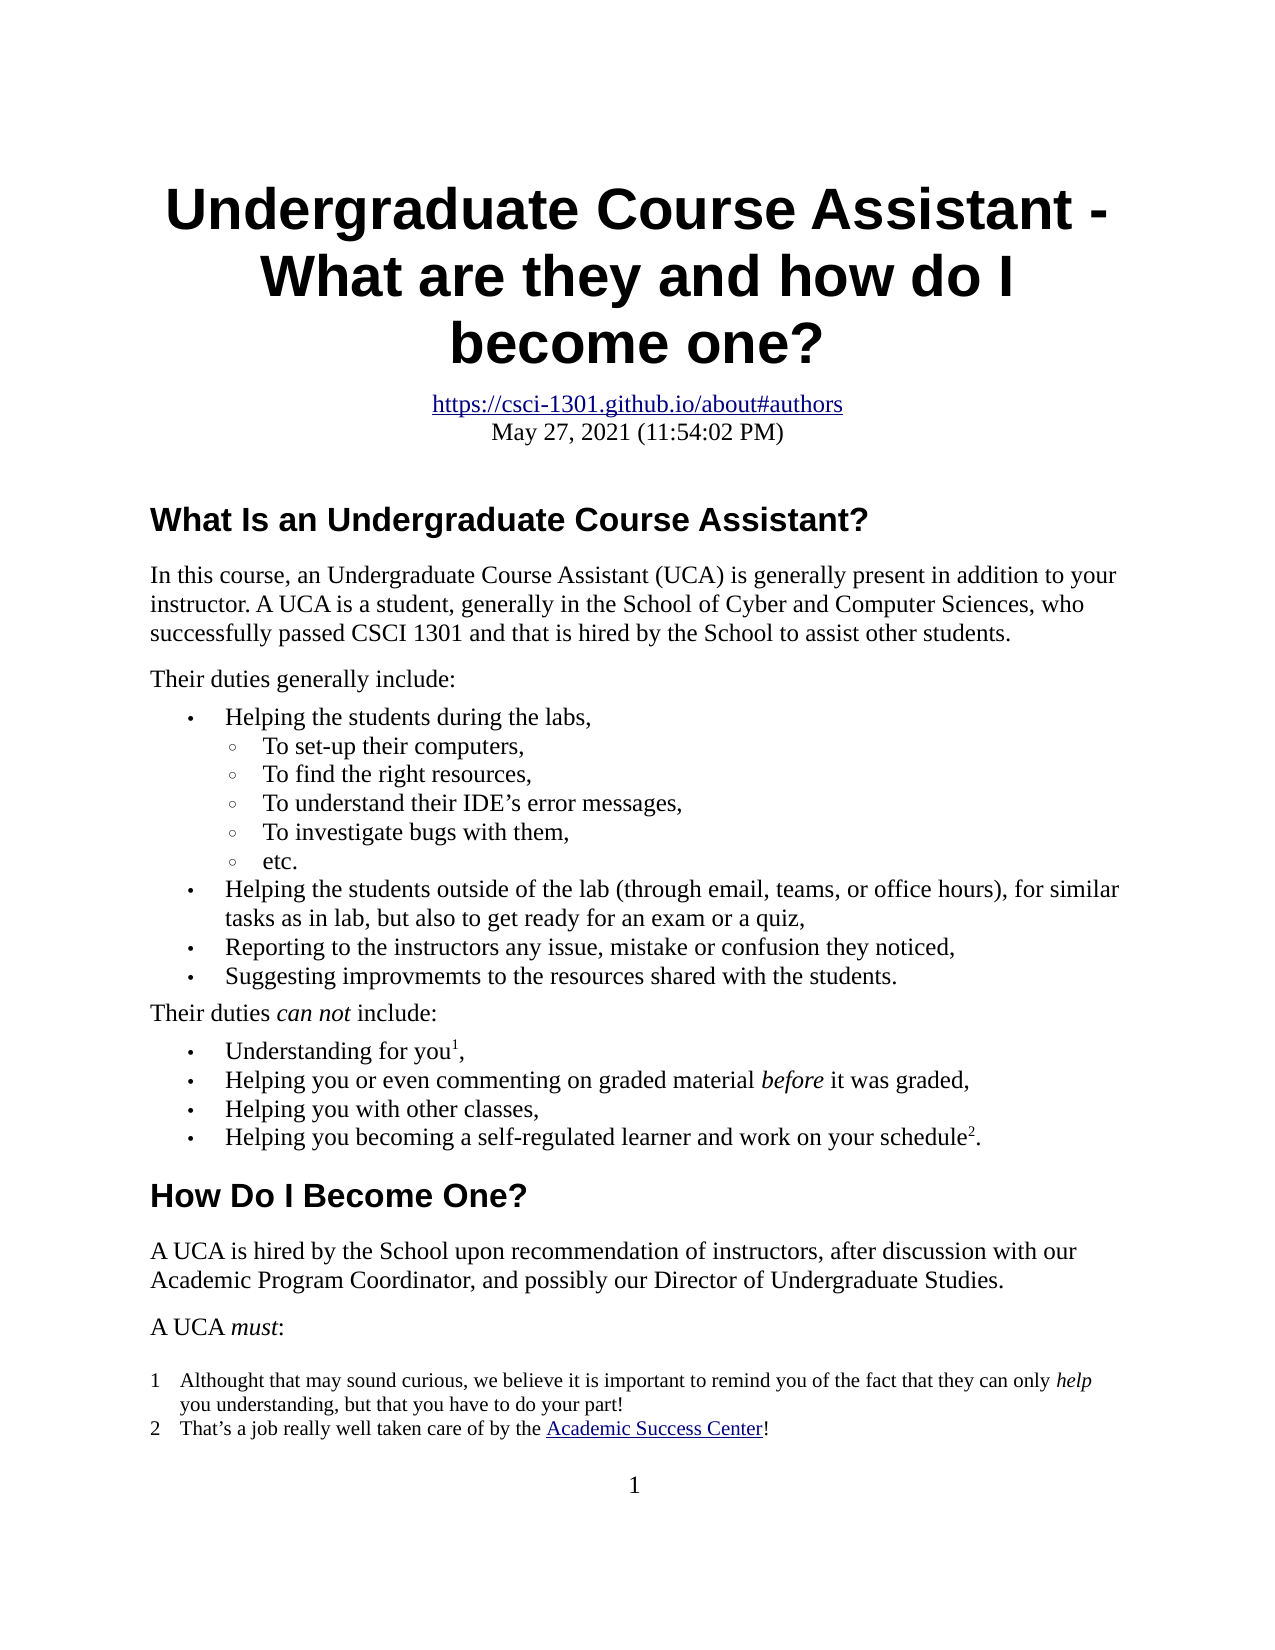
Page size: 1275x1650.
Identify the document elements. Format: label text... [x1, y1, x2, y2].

list Reporting to the instructors any issue, mistake or confusion they noticed, [187, 932, 1125, 961]
text May 27, 2021 (11:54:02 PM) [150, 417, 1125, 446]
list To set-up their computers, [225, 731, 1125, 759]
list Understanding for you, [187, 1036, 1125, 1065]
text Their duties generally include: [150, 664, 1125, 693]
list To find the right resources, [225, 759, 1125, 788]
list Althought that may sound curious, we believe it is important to remind you of the fact that they can only help you understanding, but that you have to do your part! [150, 1368, 1125, 1416]
subtitle How Do I Become One? [150, 1176, 1125, 1215]
subtitle What Is an Undergraduate Course Assistant? [150, 500, 1125, 539]
list Helping the students during the labs, [187, 702, 1125, 731]
list To understand their IDE’s error messages, [225, 788, 1125, 817]
list Helping the students outside of the lab (through email, teams, or office hours), for similar tasks as in lab, but also to get ready for an exam or a quiz, [187, 874, 1125, 932]
title Undergraduate Course Assistant - What are they and how do I become one? [150, 175, 1125, 376]
list Helping you with other classes, [187, 1094, 1125, 1122]
text A UCA must: [150, 1312, 1125, 1340]
list etc. [225, 846, 1125, 874]
text Their duties can not include: [150, 998, 1125, 1027]
text https://csci-1301.github.io/about#authors [150, 389, 1125, 417]
list That’s a job really well taken care of by the Academic Success Center! [150, 1416, 1125, 1440]
text In this course, an Undergraduate Course Assistant (UCA) is generally present in addition to your instructor. A UCA is a student, generally in the School of Cyber and Computer Sciences, who successfully passed CSCI 1301 and that is hired by the School to assist other students. [150, 560, 1125, 646]
list To investigate bugs with them, [225, 817, 1125, 846]
text A UCA is hired by the School upon recommendation of instructors, after discussion with our Academic Program Coordinator, and possibly our Director of Undergraduate Studies. [150, 1236, 1125, 1294]
list Suggesting improvmemts to the resources shared with the students. [187, 961, 1125, 989]
list Helping you or even commenting on graded material before it was graded, [187, 1065, 1125, 1094]
list Helping you becoming a self-regulated learner and work on your schedule. [187, 1122, 1125, 1151]
